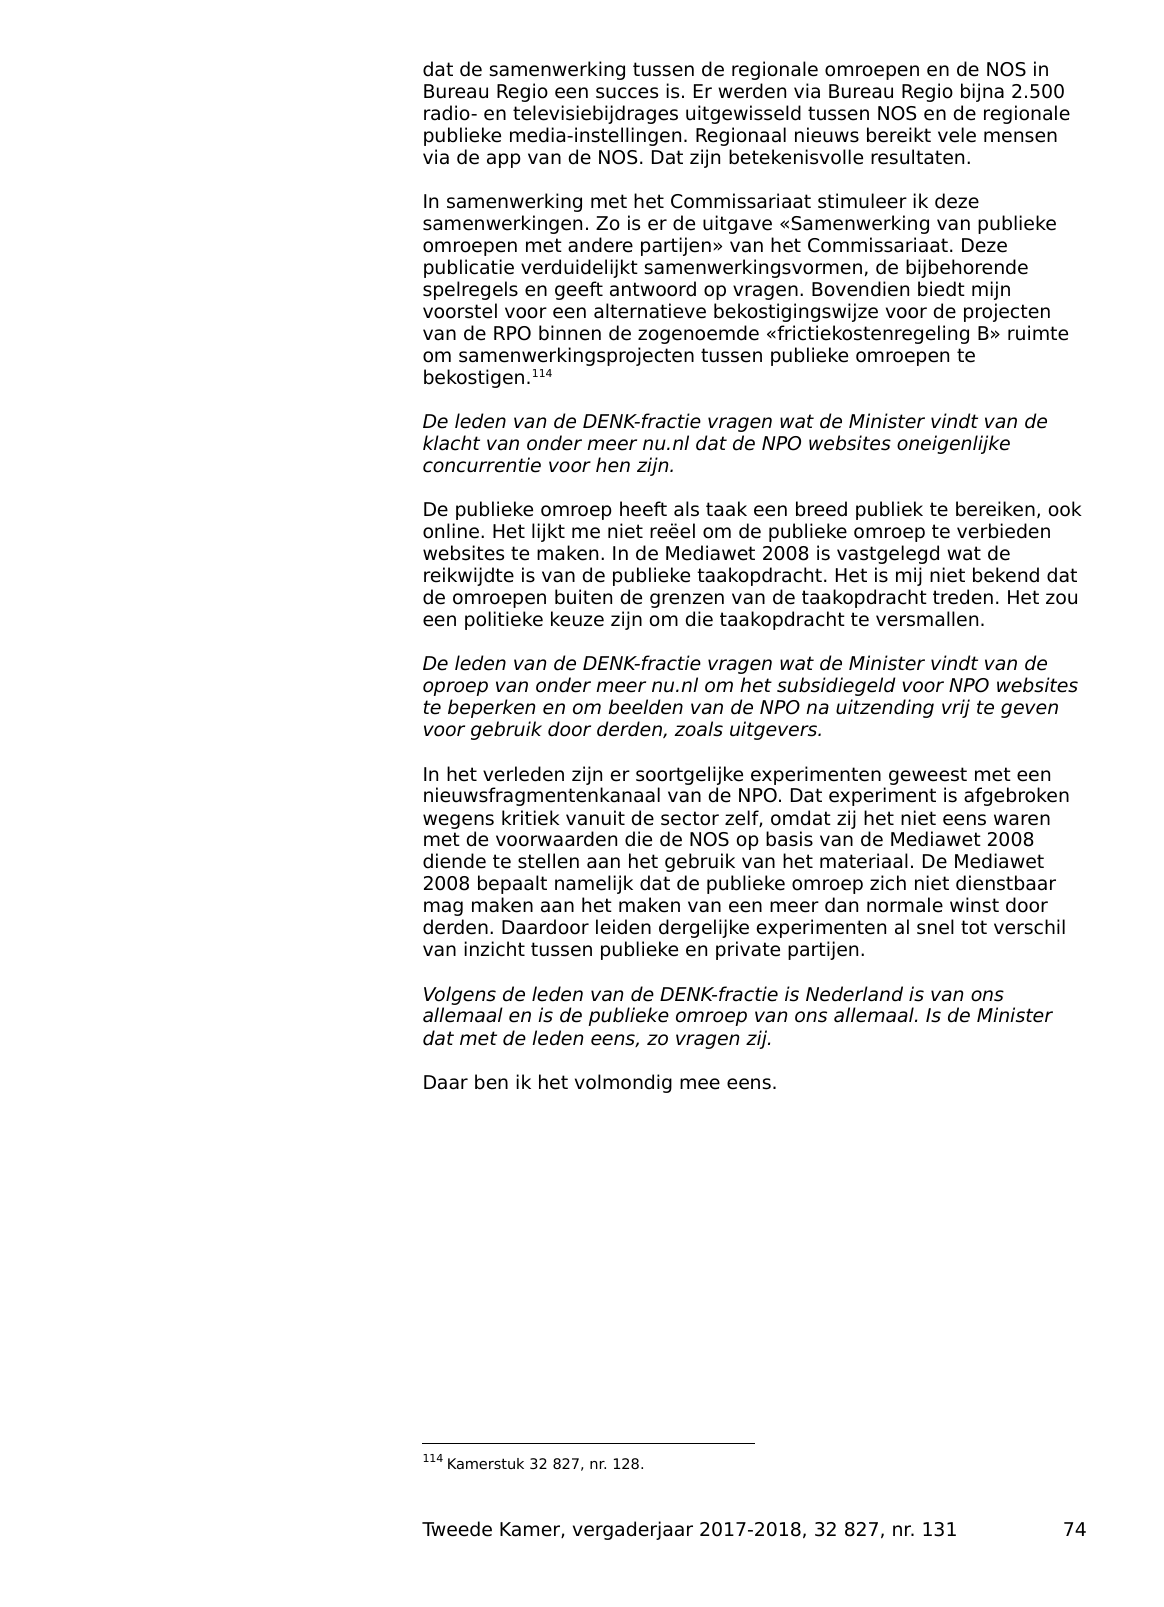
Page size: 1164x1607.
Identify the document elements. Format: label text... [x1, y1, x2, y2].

text Daar ben ik het volmondig mee eens. [422, 1072, 1087, 1093]
text De publieke omroep heeft als taak een breed publiek te bereiken, ook online. Het lijkt me niet reëel om de publieke omroep te verbieden websites te maken. In de Mediawet 2008 is vastgelegd wat de reikwijdte is van de publieke taakopdracht. Het is mij niet bekend dat de omroepen buiten de grenzen van de taakopdracht treden. Het zou een politieke keuze zijn om die taakopdracht te versmallen. [422, 499, 1087, 631]
text dat de samenwerking tussen de regionale omroepen en de NOS in Bureau Regio een succes is. Er werden via Bureau Regio bijna 2.500 radio- en televisiebijdrages uitgewisseld tussen NOS en de regionale publieke media-instellingen. Regionaal nieuws bereikt vele mensen via de app van de NOS. Dat zijn betekenisvolle resultaten. [422, 59, 1087, 169]
text De leden van de DENK-fractie vragen wat de Minister vindt van de oproep van onder meer nu.nl om het subsidiegeld voor NPO websites te beperken en om beelden van de NPO na uitzending vrij te geven voor gebruik door derden, zoals uitgevers. [422, 653, 1087, 741]
text De leden van de DENK-fractie vragen wat de Minister vindt van de klacht van onder meer nu.nl dat de NPO websites oneigenlijke concurrentie voor hen zijn. [422, 411, 1087, 477]
text Volgens de leden van de DENK-fractie is Nederland is van ons allemaal en is de publieke omroep van ons allemaal. Is de Minister dat met de leden eens, zo vragen zij. [422, 983, 1087, 1049]
text In het verleden zijn er soortgelijke experimenten geweest met een nieuwsfragmentenkanaal van de NPO. Dat experiment is afgebroken wegens kritiek vanuit de sector zelf, omdat zij het niet eens waren met de voorwaarden die de NOS op basis van de Mediawet 2008 diende te stellen aan het gebruik van het materiaal. De Mediawet 2008 bepaalt namelijk dat de publieke omroep zich niet dienstbaar mag maken aan het maken van een meer dan normale winst door derden. Daardoor leiden dergelijke experimenten al snel tot verschil van inzicht tussen publieke en private partijen. [422, 763, 1087, 961]
text Kamerstuk 32 827, nr. 128. [422, 1452, 1087, 1474]
text In samenwerking met het Commissariaat stimuleer ik deze samenwerkingen. Zo is er de uitgave «Samenwerking van publieke omroepen met andere partijen» van het Commissariaat. Deze publicatie verduidelijkt samenwerkingsvormen, de bijbehorende spelregels en geeft antwoord op vragen. Bovendien biedt mijn voorstel voor een alternatieve bekostigingswijze voor de projecten van de RPO binnen de zogenoemde «frictiekostenregeling B» ruimte om samenwerkingsprojecten tussen publieke omroepen te bekostigen. [422, 191, 1087, 389]
